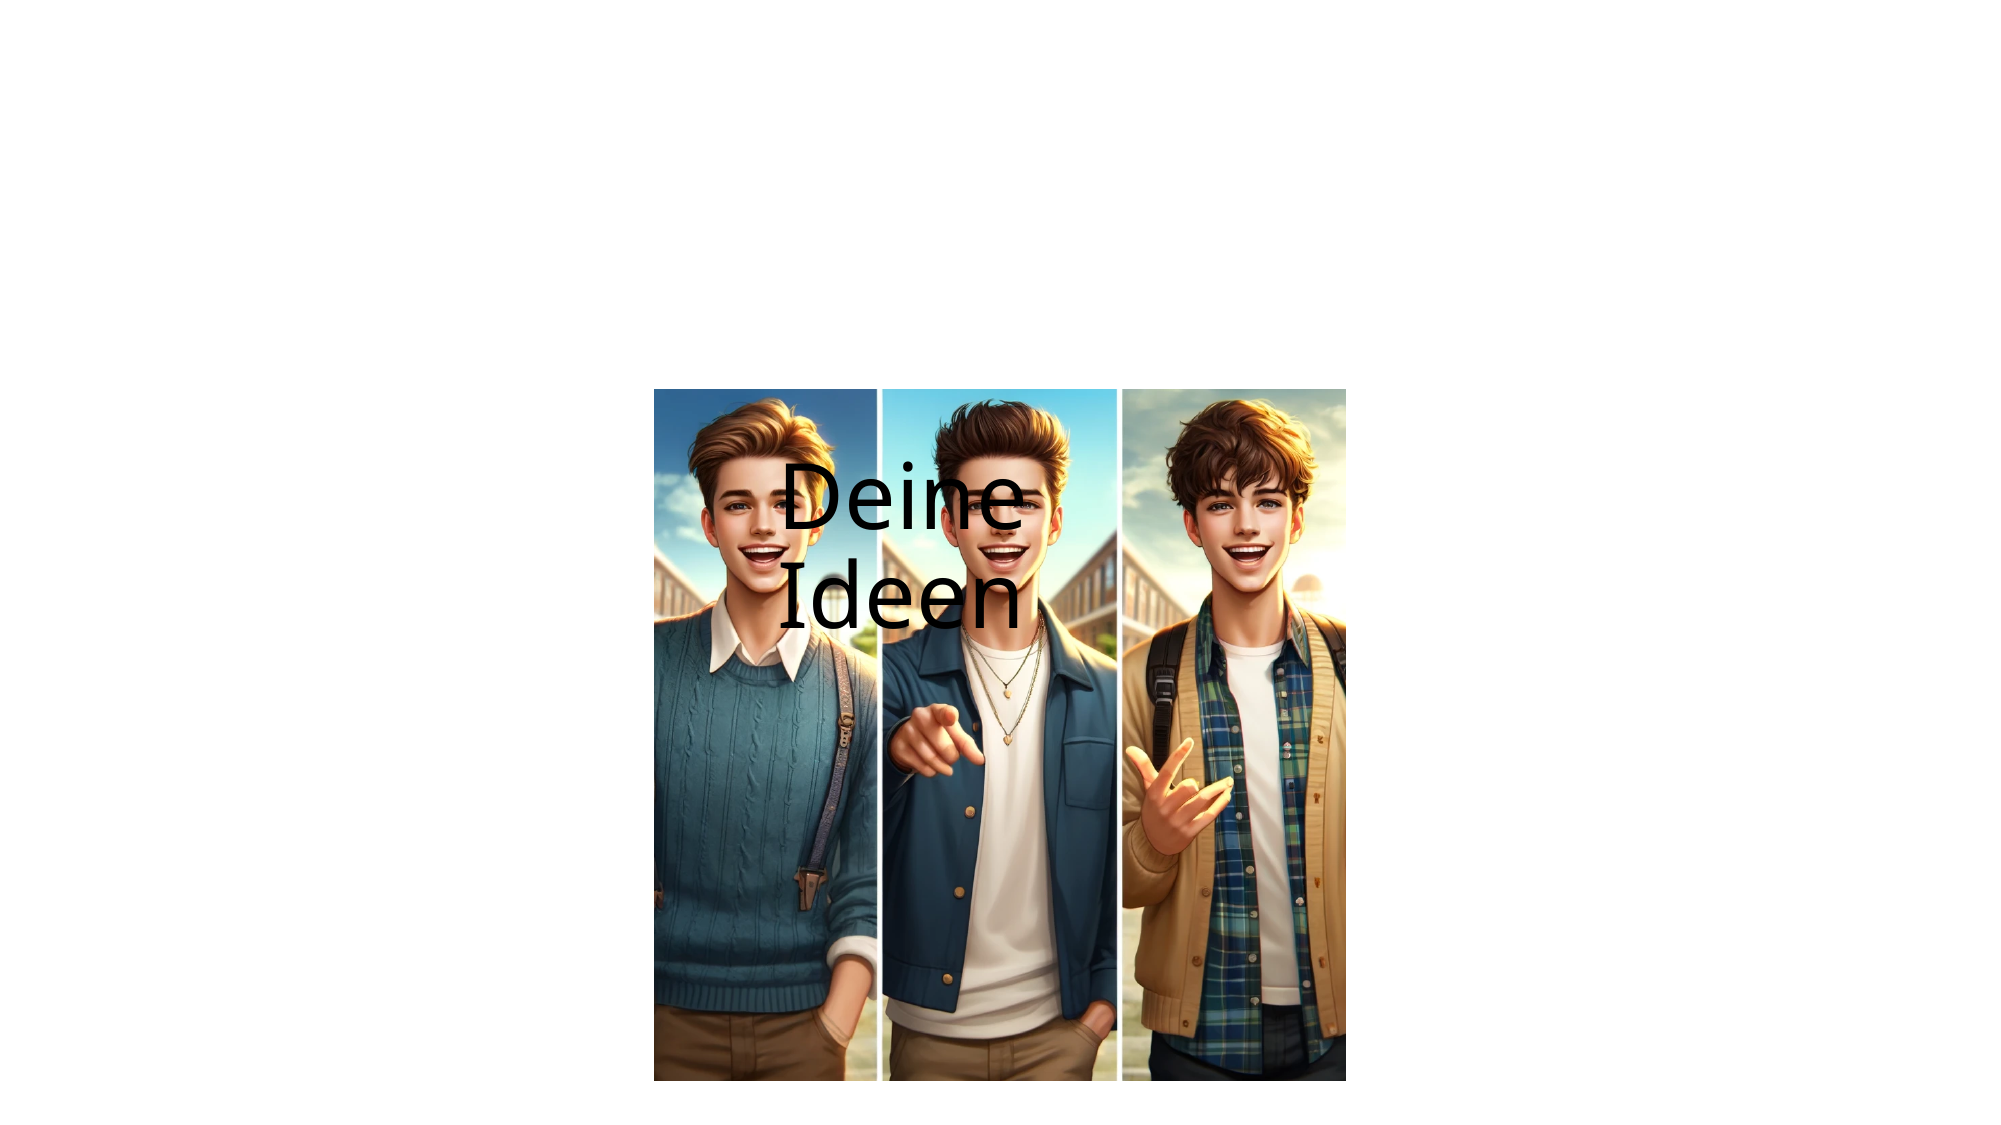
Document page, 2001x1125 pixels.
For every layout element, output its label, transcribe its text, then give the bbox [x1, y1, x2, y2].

title Deine Ideen [762, 440, 1238, 659]
picture [654, 389, 1346, 1081]
